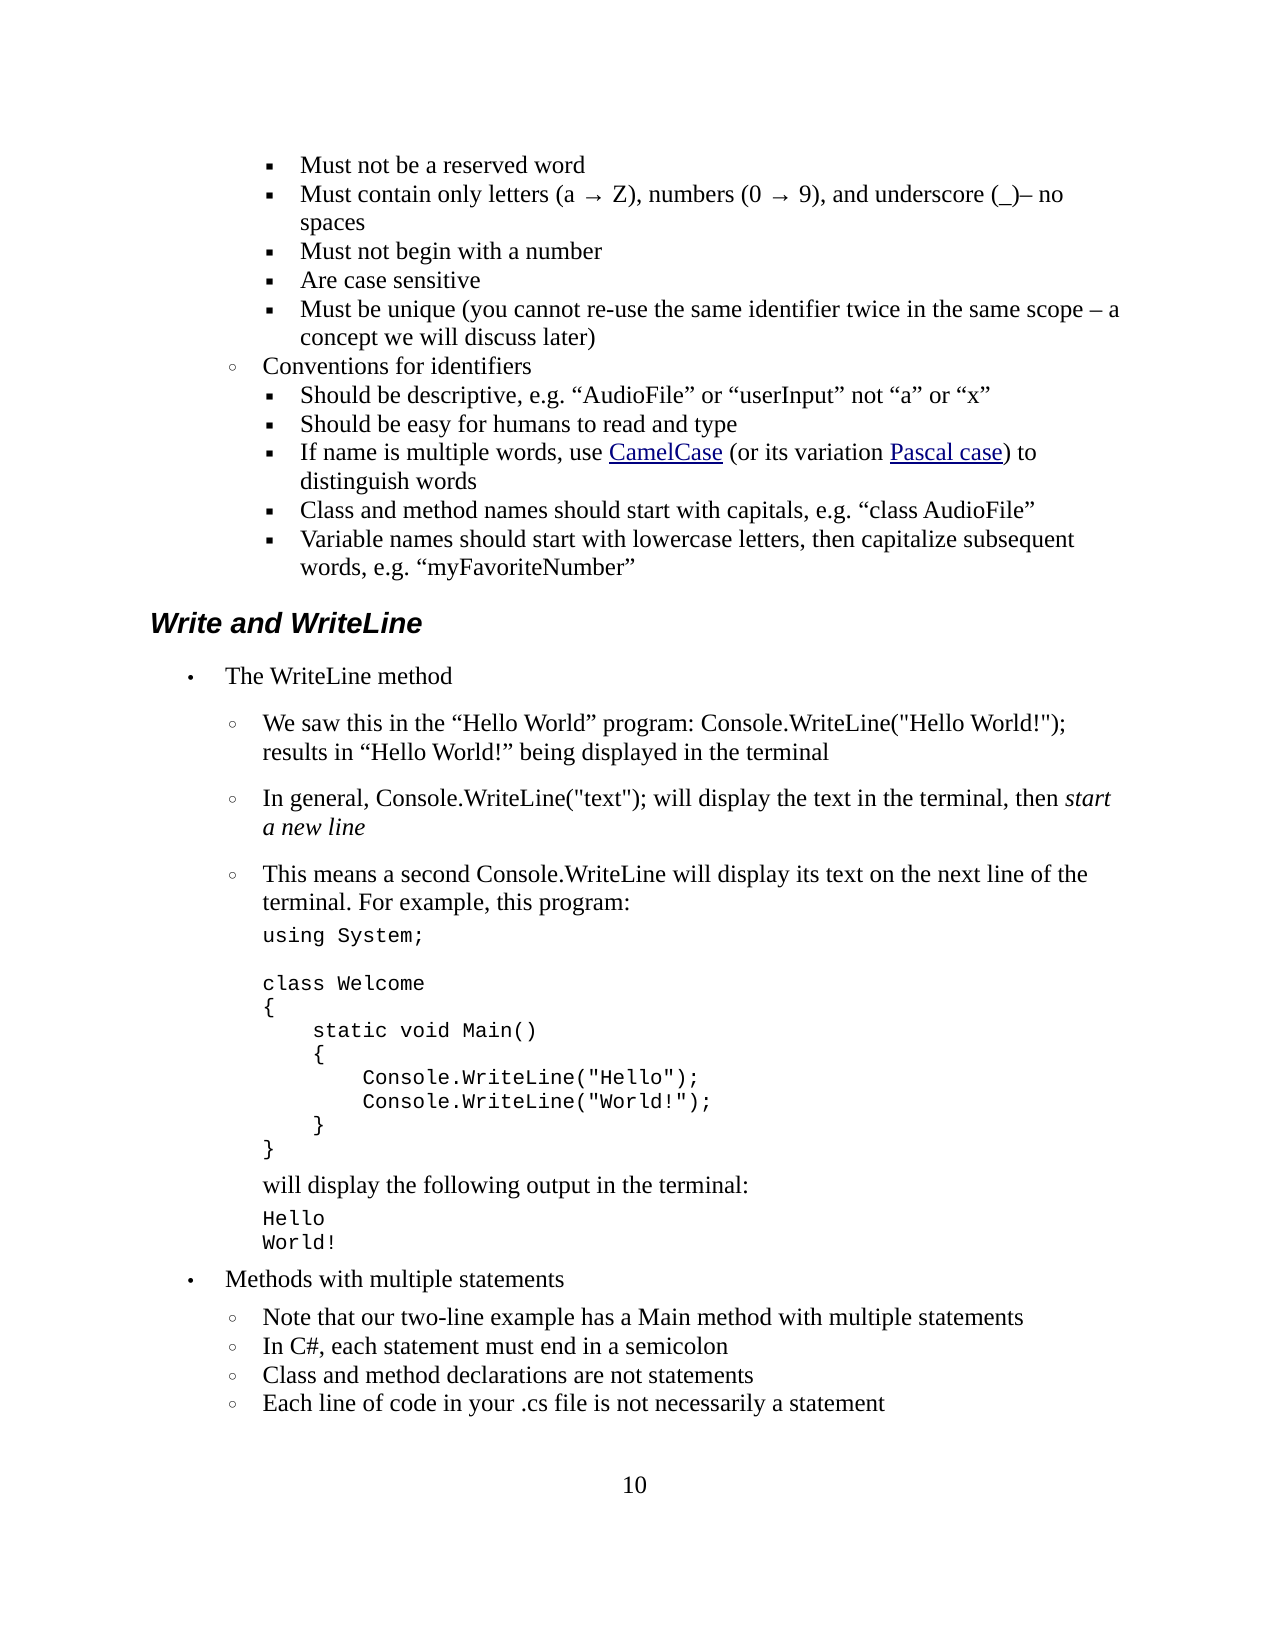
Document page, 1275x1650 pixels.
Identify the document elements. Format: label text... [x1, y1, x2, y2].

list If name is multiple words, use CamelCase (or its variation Pascal case) to distinguish words [262, 437, 1125, 495]
list { [225, 1043, 1125, 1067]
list Hello [225, 1208, 1125, 1232]
list class Welcome [225, 972, 1125, 996]
list Must be unique (you cannot re-use the same identifier twice in the same scope – a concept we will discuss later) [262, 294, 1125, 351]
list In general, Console.WriteLine("text"); will display the text in the terminal, then start a new line [225, 783, 1125, 841]
list Are case sensitive [262, 265, 1125, 294]
list Class and method names should start with capitals, e.g. “class AudioFile” [262, 495, 1125, 524]
list World! [225, 1232, 1125, 1256]
list using System; [225, 925, 1125, 949]
list Variable names should start with lowercase letters, then capitalize subsequent words, e.g. “myFavoriteNumber” [262, 524, 1125, 581]
list We saw this in the “Hello World” program: Console.WriteLine("Hello World!"); results in “Hello World!” being displayed in the terminal [225, 708, 1125, 765]
list Should be easy for humans to read and type [262, 409, 1125, 437]
list Class and method declarations are not statements [225, 1360, 1125, 1388]
list Note that our two-line example has a Main method with multiple statements [225, 1302, 1125, 1331]
list Should be descriptive, e.g. “AudioFile” or “userInput” not “a” or “x” [262, 380, 1125, 409]
subtitle Write and WriteLine [150, 606, 1125, 640]
list static void Main() [225, 1020, 1125, 1043]
list Console.WriteLine("World!"); [225, 1091, 1125, 1114]
list Must not begin with a number [262, 236, 1125, 265]
list Each line of code in your .cs file is not necessarily a statement [225, 1388, 1125, 1417]
list Methods with multiple statements [187, 1264, 1125, 1293]
list { [225, 996, 1125, 1020]
list In C#, each statement must end in a semicolon [225, 1331, 1125, 1360]
list Must contain only letters (a → Z), numbers (0 → 9), and underscore (_)– no spaces [262, 179, 1125, 236]
list This means a second Console.WriteLine will display its text on the next line of the terminal. For example, this program: [225, 859, 1125, 916]
list } [225, 1138, 1125, 1162]
list Console.WriteLine("Hello"); [225, 1067, 1125, 1091]
list } [225, 1114, 1125, 1138]
list will display the following output in the terminal: [225, 1171, 1125, 1199]
list Conventions for identifiers [225, 351, 1125, 380]
list Must not be a reserved word [262, 150, 1125, 179]
list The WriteLine method [187, 661, 1125, 690]
